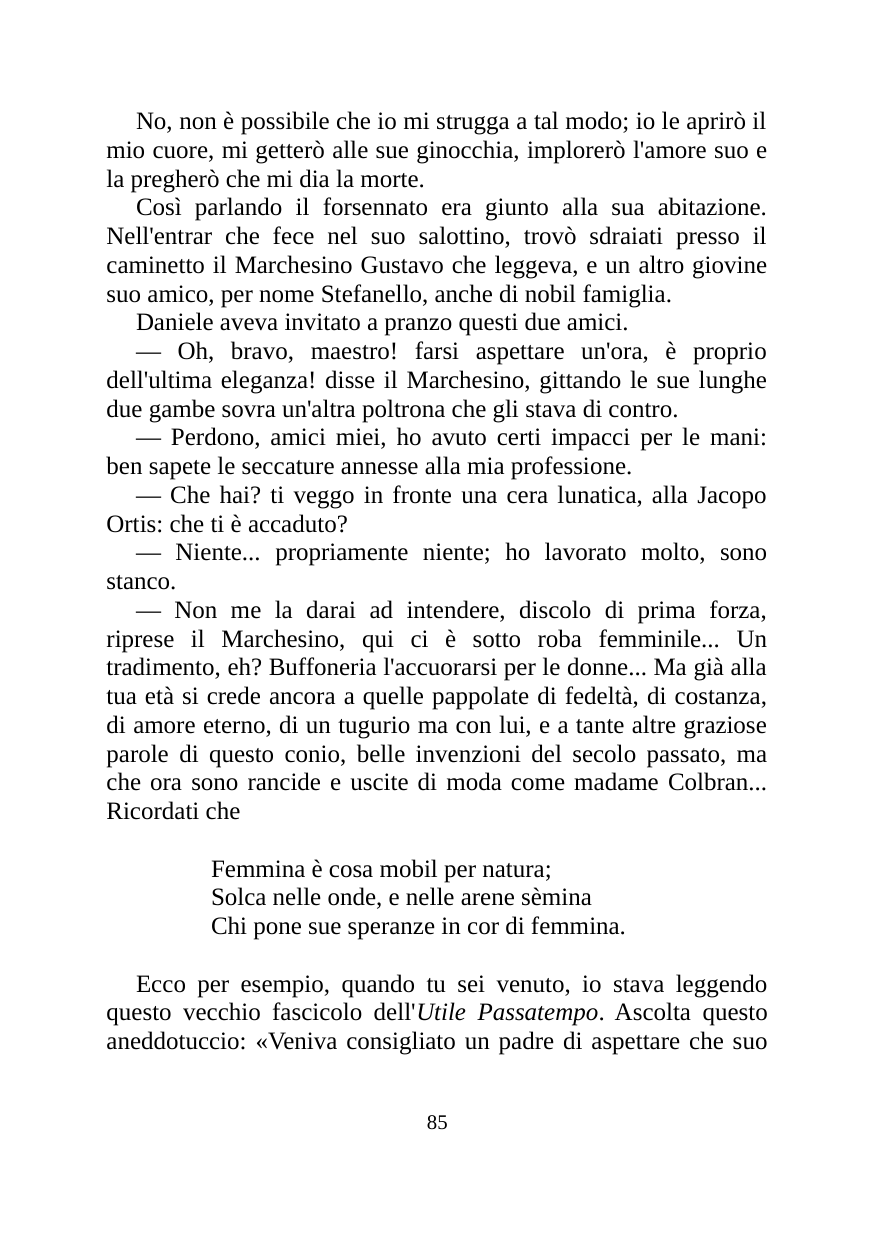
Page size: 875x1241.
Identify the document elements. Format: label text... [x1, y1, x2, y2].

text Solca nelle onde, e nelle arene sèmina [181, 882, 768, 911]
text — Oh, bravo, maestro! farsi aspettare un'ora, è proprio dell'ultima eleganza! disse il Marchesino, gittando le sue lunghe due gambe sovra un'altra poltrona che gli stava di contro. [106, 336, 768, 422]
text Così parlando il forsennato era giunto alla sua abitazione. Nell'entrar che fece nel suo salottino, trovò sdraiati presso il caminetto il Marchesino Gustavo che leggeva, e un altro giovine suo amico, per nome Stefanello, anche di nobil famiglia. [106, 192, 768, 307]
text Chi pone sue speranze in cor di femmina. [181, 911, 768, 940]
text — Perdono, amici miei, ho avuto certi impacci per le mani: ben sapete le seccature annesse alla mia professione. [106, 422, 768, 480]
text No, non è possibile che io mi strugga a tal modo; io le aprirò il mio cuore, mi getterò alle sue ginocchia, implorerò l'amore suo e la pregherò che mi dia la morte. [106, 106, 768, 192]
text Ecco per esempio, quando tu sei venuto, io stava leggendo questo vecchio fascicolo dell'Utile Passatempo. Ascolta questo aneddotuccio: «Veniva consigliato un padre di aspettare che suo [106, 969, 768, 1055]
text Daniele aveva invitato a pranzo questi due amici. [106, 307, 768, 336]
text — Che hai? ti veggo in fronte una cera lunatica, alla Jacopo Ortis: che ti è accaduto? [106, 480, 768, 537]
text Femmina è cosa mobil per natura; [181, 854, 768, 882]
text — Non me la darai ad intendere, discolo di prima forza, riprese il Marchesino, qui ci è sotto roba femminile... Un tradimento, eh? Buffoneria l'accuorarsi per le donne... Ma già alla tua età si crede ancora a quelle pappolate di fedeltà, di costanza, di amore eterno, di un tugurio ma con lui, e a tante altre graziose parole di questo conio, belle invenzioni del secolo passato, ma che ora sono rancide e uscite di moda come madame Colbran... Ricordati che [106, 595, 768, 825]
text — Niente... propriamente niente; ho lavorato molto, sono stanco. [106, 537, 768, 595]
